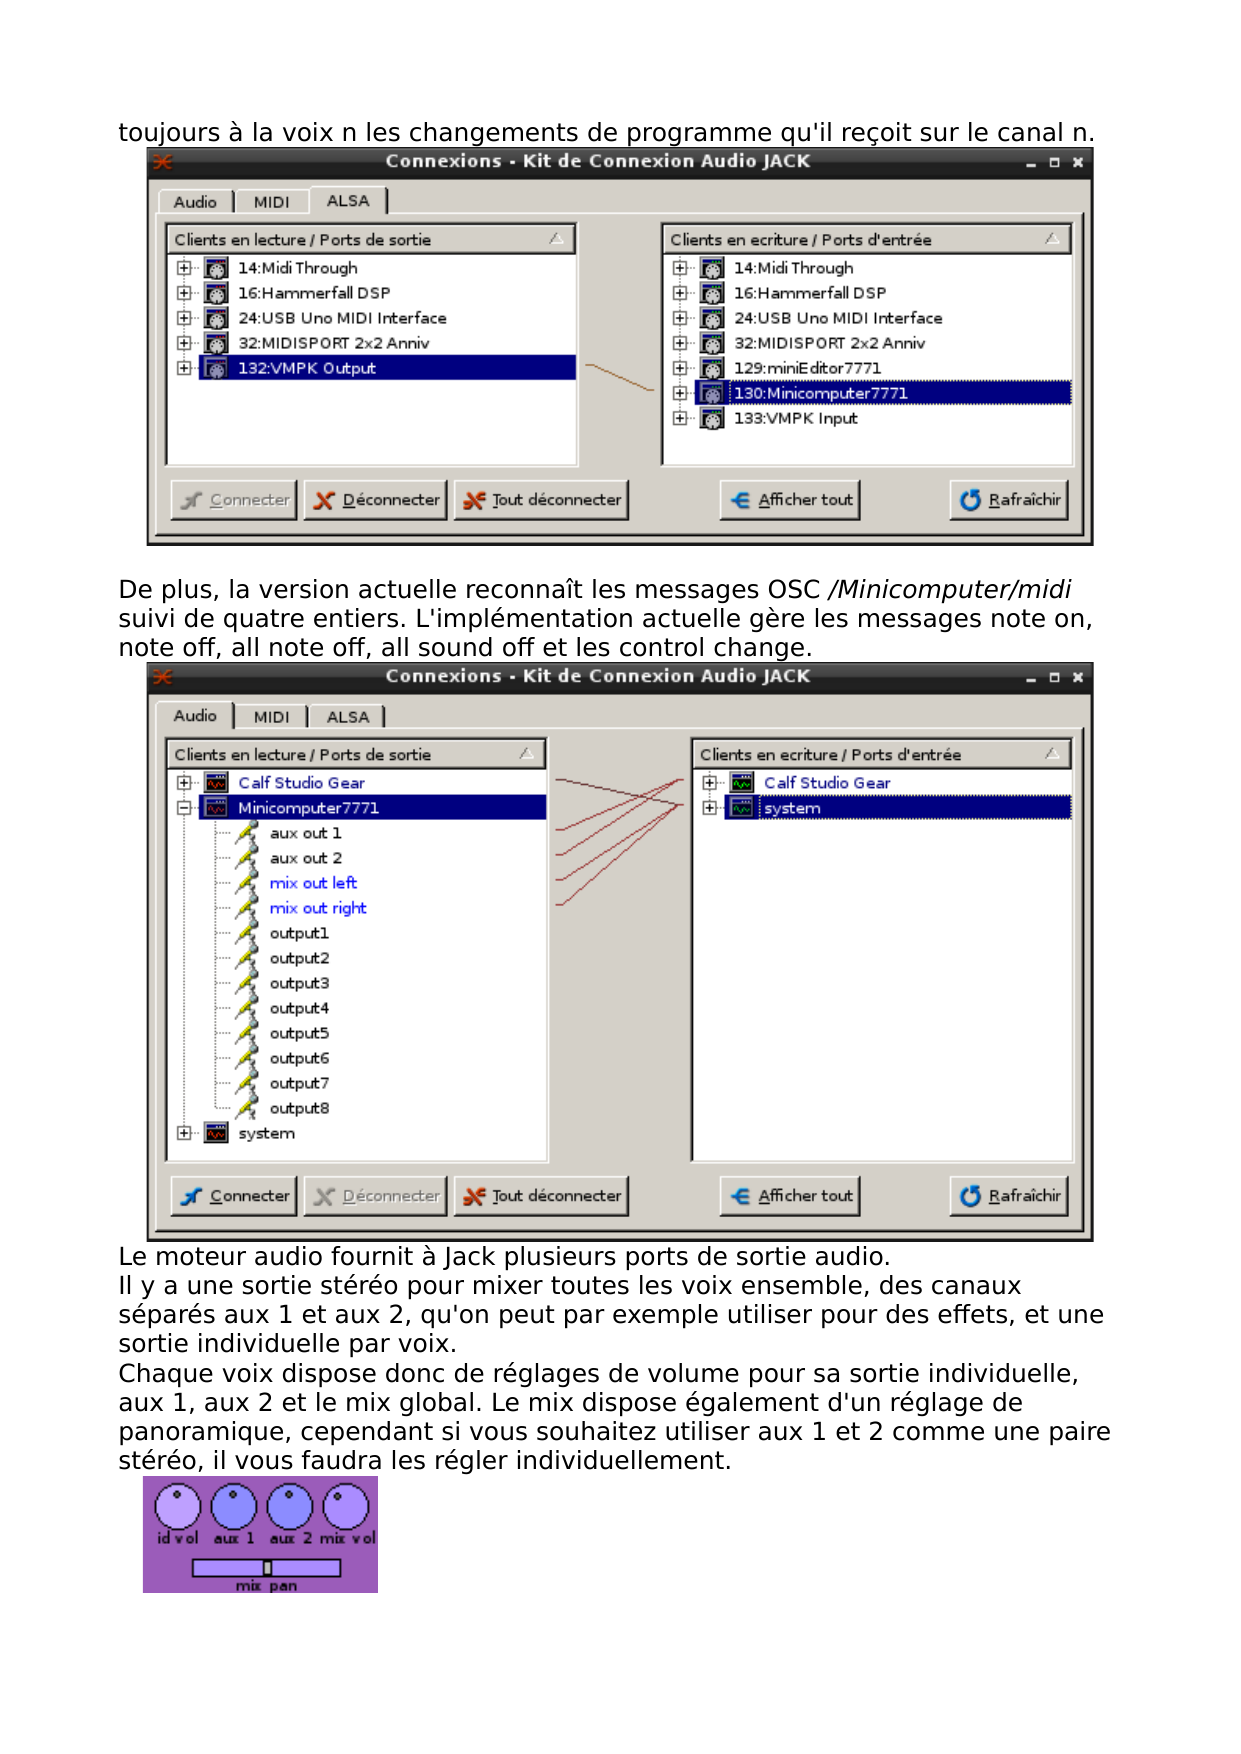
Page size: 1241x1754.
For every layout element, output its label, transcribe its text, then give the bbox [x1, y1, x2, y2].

text Chaque voix dispose donc de réglages de volume pour sa sortie individuelle, aux 1, aux 2 et le mix global. Le mix dispose également d'un réglage de panoramique, cependant si vous souhaitez utiliser aux 1 et 2 comme une paire stéréo, il vous faudra les régler individuellement. [118, 1359, 1122, 1475]
picture [146, 662, 1094, 1242]
text Le moteur audio fournit à Jack plusieurs ports de sortie audio. [118, 1242, 1122, 1271]
picture [142, 1476, 378, 1593]
text Il y a une sortie stéréo pour mixer toutes les voix ensemble, des canaux séparés aux 1 et aux 2, qu'on peut par exemple utiliser pour des effets, et une sortie individuelle par voix. [118, 1271, 1122, 1359]
text toujours à la voix n les changements de programme qu'il reçoit sur le canal n. [118, 118, 1122, 147]
text De plus, la version actuelle reconnaît les messages OSC /Minicomputer/midi suivi de quatre entiers. L'implémentation actuelle gère les messages note on, note off, all note off, all sound off et les control change. [118, 575, 1122, 662]
picture [146, 147, 1094, 546]
